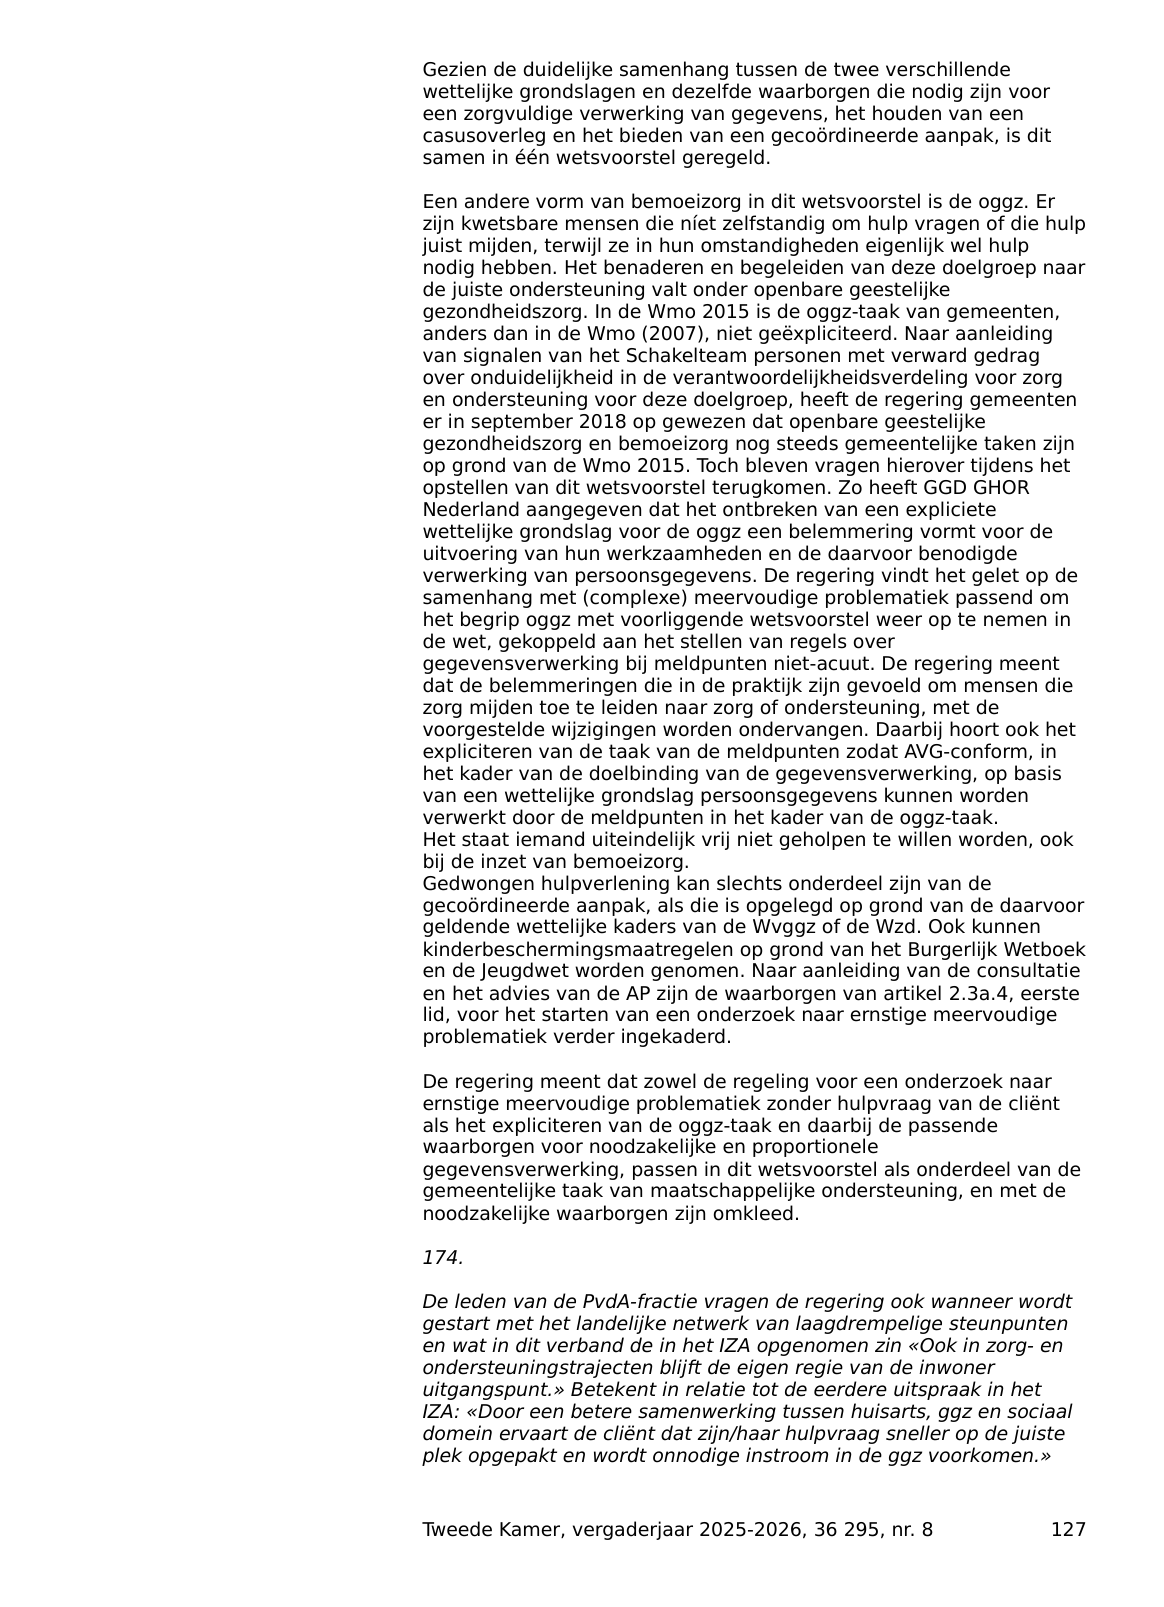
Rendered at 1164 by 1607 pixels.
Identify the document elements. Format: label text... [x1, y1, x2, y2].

text Gezien de duidelijke samenhang tussen de twee verschillende wettelijke grondslagen en dezelfde waarborgen die nodig zijn voor een zorgvuldige verwerking van gegevens, het houden van een casusoverleg en het bieden van een gecoördineerde aanpak, is dit samen in één wetsvoorstel geregeld. [422, 59, 1087, 169]
subtitle 174. [422, 1247, 1087, 1268]
text De leden van de PvdA-fractie vragen de regering ook wanneer wordt gestart met het landelijke netwerk van laagdrempelige steunpunten en wat in dit verband de in het IZA opgenomen zin «Ook in zorg- en ondersteuningstrajecten blijft de eigen regie van de inwoner uitgangspunt.» Betekent in relatie tot de eerdere uitspraak in het IZA: «Door een betere samenwerking tussen huisarts, ggz en sociaal domein ervaart de cliënt dat zijn/haar hulpvraag sneller op de juiste plek opgepakt en wordt onnodige instroom in de ggz voorkomen.» [422, 1291, 1087, 1467]
text Een andere vorm van bemoeizorg in dit wetsvoorstel is de oggz. Er zijn kwetsbare mensen die níet zelfstandig om hulp vragen of die hulp juist mijden, terwijl ze in hun omstandigheden eigenlijk wel hulp nodig hebben. Het benaderen en begeleiden van deze doelgroep naar de juiste ondersteuning valt onder openbare geestelijke gezondheidszorg. In de Wmo 2015 is de oggz-taak van gemeenten, anders dan in de Wmo (2007), niet geëxpliciteerd. Naar aanleiding van signalen van het Schakelteam personen met verward gedrag over onduidelijkheid in de verantwoordelijkheidsverdeling voor zorg en ondersteuning voor deze doelgroep, heeft de regering gemeenten er in september 2018 op gewezen dat openbare geestelijke gezondheidszorg en bemoeizorg nog steeds gemeentelijke taken zijn op grond van de Wmo 2015. Toch bleven vragen hierover tijdens het opstellen van dit wetsvoorstel terugkomen. Zo heeft GGD GHOR Nederland aangegeven dat het ontbreken van een expliciete wettelijke grondslag voor de oggz een belemmering vormt voor de uitvoering van hun werkzaamheden en de daarvoor benodigde verwerking van persoonsgegevens. De regering vindt het gelet op de samenhang met (complexe) meervoudige problematiek passend om het begrip oggz met voorliggende wetsvoorstel weer op te nemen in de wet, gekoppeld aan het stellen van regels over gegevensverwerking bij meldpunten niet-acuut. De regering meent dat de belemmeringen die in de praktijk zijn gevoeld om mensen die zorg mijden toe te leiden naar zorg of ondersteuning, met de voorgestelde wijzigingen worden ondervangen. Daarbij hoort ook het expliciteren van de taak van de meldpunten zodat AVG-conform, in het kader van de doelbinding van de gegevensverwerking, op basis van een wettelijke grondslag persoonsgegevens kunnen worden verwerkt door de meldpunten in het kader van de oggz-taak. [422, 191, 1087, 828]
text Gedwongen hulpverlening kan slechts onderdeel zijn van de gecoördineerde aanpak, als die is opgelegd op grond van de daarvoor geldende wettelijke kaders van de Wvggz of de Wzd. Ook kunnen kinderbeschermingsmaatregelen op grond van het Burgerlijk Wetboek en de Jeugdwet worden genomen. Naar aanleiding van de consultatie en het advies van de AP zijn de waarborgen van artikel 2.3a.4, eerste lid, voor het starten van een onderzoek naar ernstige meervoudige problematiek verder ingekaderd. [422, 872, 1087, 1048]
text Het staat iemand uiteindelijk vrij niet geholpen te willen worden, ook bij de inzet van bemoeizorg. [422, 828, 1087, 872]
text De regering meent dat zowel de regeling voor een onderzoek naar ernstige meervoudige problematiek zonder hulpvraag van de cliënt als het expliciteren van de oggz-taak en daarbij de passende waarborgen voor noodzakelijke en proportionele gegevensverwerking, passen in dit wetsvoorstel als onderdeel van de gemeentelijke taak van maatschappelijke ondersteuning, en met de noodzakelijke waarborgen zijn omkleed. [422, 1071, 1087, 1224]
